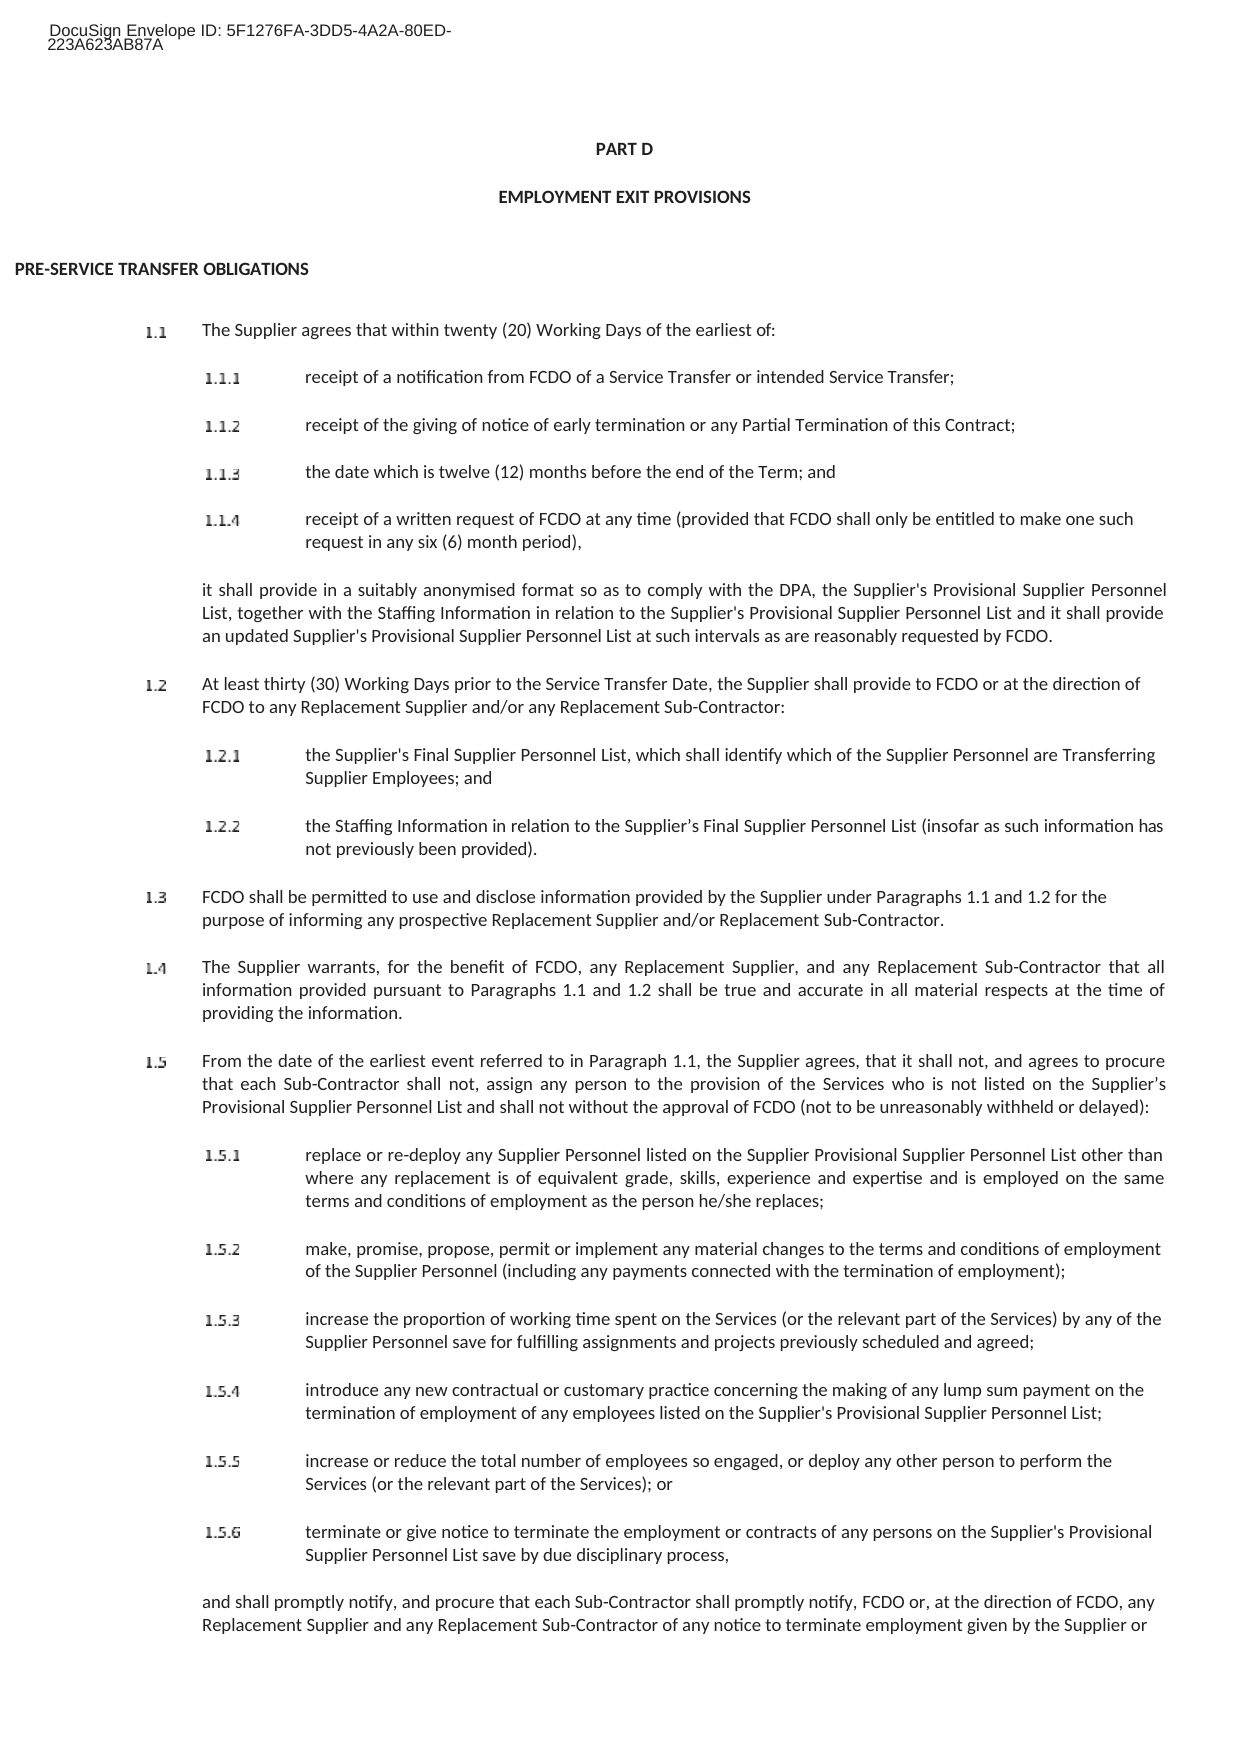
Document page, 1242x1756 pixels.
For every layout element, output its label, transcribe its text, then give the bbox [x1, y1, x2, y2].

text it shall provide in a suitably anonymised format so as to comply with the DPA, the Supplier's Provisional Supplier Personnel List, together with the Staffing Information in relation to the Supplier's Provisional Supplier Personnel List and it shall provide an updated Supplier's Provisional Supplier Personnel List at such intervals as are reasonably requested by FCDO. [202, 579, 1167, 647]
text receipt of a written request of FCDO at any time (provided that FCDO shall only be entitled to make one such request in any six (6) month period), [305, 508, 1159, 553]
text receipt of a notification from FCDO of a Service Transfer or intended Service Transfer; [305, 366, 1212, 388]
text The Supplier agrees that within twenty (20) Working Days of the earliest of: [202, 318, 1212, 341]
text introduce any new contractual or customary practice concerning the making of any lump sum payment on the termination of employment of any employees listed on the Supplier's Provisional Supplier Personnel List; [305, 1378, 1212, 1424]
text terminate or give notice to terminate the employment or contracts of any persons on the Supplier's Provisional Supplier Personnel List save by due disciplinary process, [305, 1520, 1159, 1566]
text At least thirty (30) Working Days prior to the Service Transfer Date, the Supplier shall provide to FCDO or at the direction of FCDO to any Replacement Supplier and/or any Replacement Sub-Contractor: [202, 672, 1159, 718]
text The Supplier warrants, for the benefit of FCDO, any Replacement Supplier, and any Replacement Sub-Contractor that all information provided pursuant to Paragraphs 1.1 and 1.2 shall be true and accurate in all material respects at the time of providing the information. [202, 955, 1167, 1024]
text make, promise, propose, permit or implement any material changes to the terms and conditions of employment of the Supplier Personnel (including any payments connected with the termination of employment); [305, 1237, 1161, 1283]
text receipt of the giving of notice of early termination or any Partial Termination of this Contract; the date which is twelve (12) months before the end of the Term; and [305, 413, 1035, 483]
text replace or re-deploy any Supplier Personnel listed on the Supplier Provisional Supplier Personnel List other than where any replacement is of equivalent grade, skills, experience and expertise and is employed on the same terms and conditions of employment as the person he/she replaces; [305, 1143, 1166, 1212]
text not previously been provided). [305, 837, 1212, 859]
text the Staffing Information in relation to the Supplier’s Final Supplier Personnel List (insofar as such information has [305, 814, 1212, 837]
text FCDO shall be permitted to use and disclose information provided by the Supplier under Paragraphs 1.1 and 1.2 for the purpose of informing any prospective Replacement Supplier and/or Replacement Sub-Contractor. [202, 885, 1159, 931]
subtitle PART D EMPLOYMENT EXIT PROVISIONS [498, 137, 761, 208]
text the Supplier's Final Supplier Personnel List, which shall identify which of the Supplier Personnel are Transferring Supplier Employees; and [305, 743, 1159, 789]
text increase the proportion of working time spent on the Services (or the relevant part of the Services) by any of the Supplier Personnel save for fulfilling assignments and projects previously scheduled and agreed; [305, 1307, 1162, 1353]
list PRE-SERVICE TRANSFER OBLIGATIONS [0, 257, 1212, 280]
text From the date of the earliest event referred to in Paragraph 1.1, the Supplier agrees, that it shall not, and agrees to procure that each Sub-Contractor shall not, assign any person to the provision of the Services who is not listed on the Supplier’s Provisional Supplier Personnel List and shall not without the approval of FCDO (not to be unreasonably withheld or delayed): [202, 1049, 1167, 1118]
text and shall promptly notify, and procure that each Sub-Contractor shall promptly notify, FCDO or, at the direction of FCDO, any Replacement Supplier and any Replacement Sub-Contractor of any notice to terminate employment given by the Supplier or [202, 1591, 1212, 1636]
text increase or reduce the total number of employees so engaged, or deploy any other person to perform the Services (or the relevant part of the Services); or [305, 1449, 1159, 1495]
